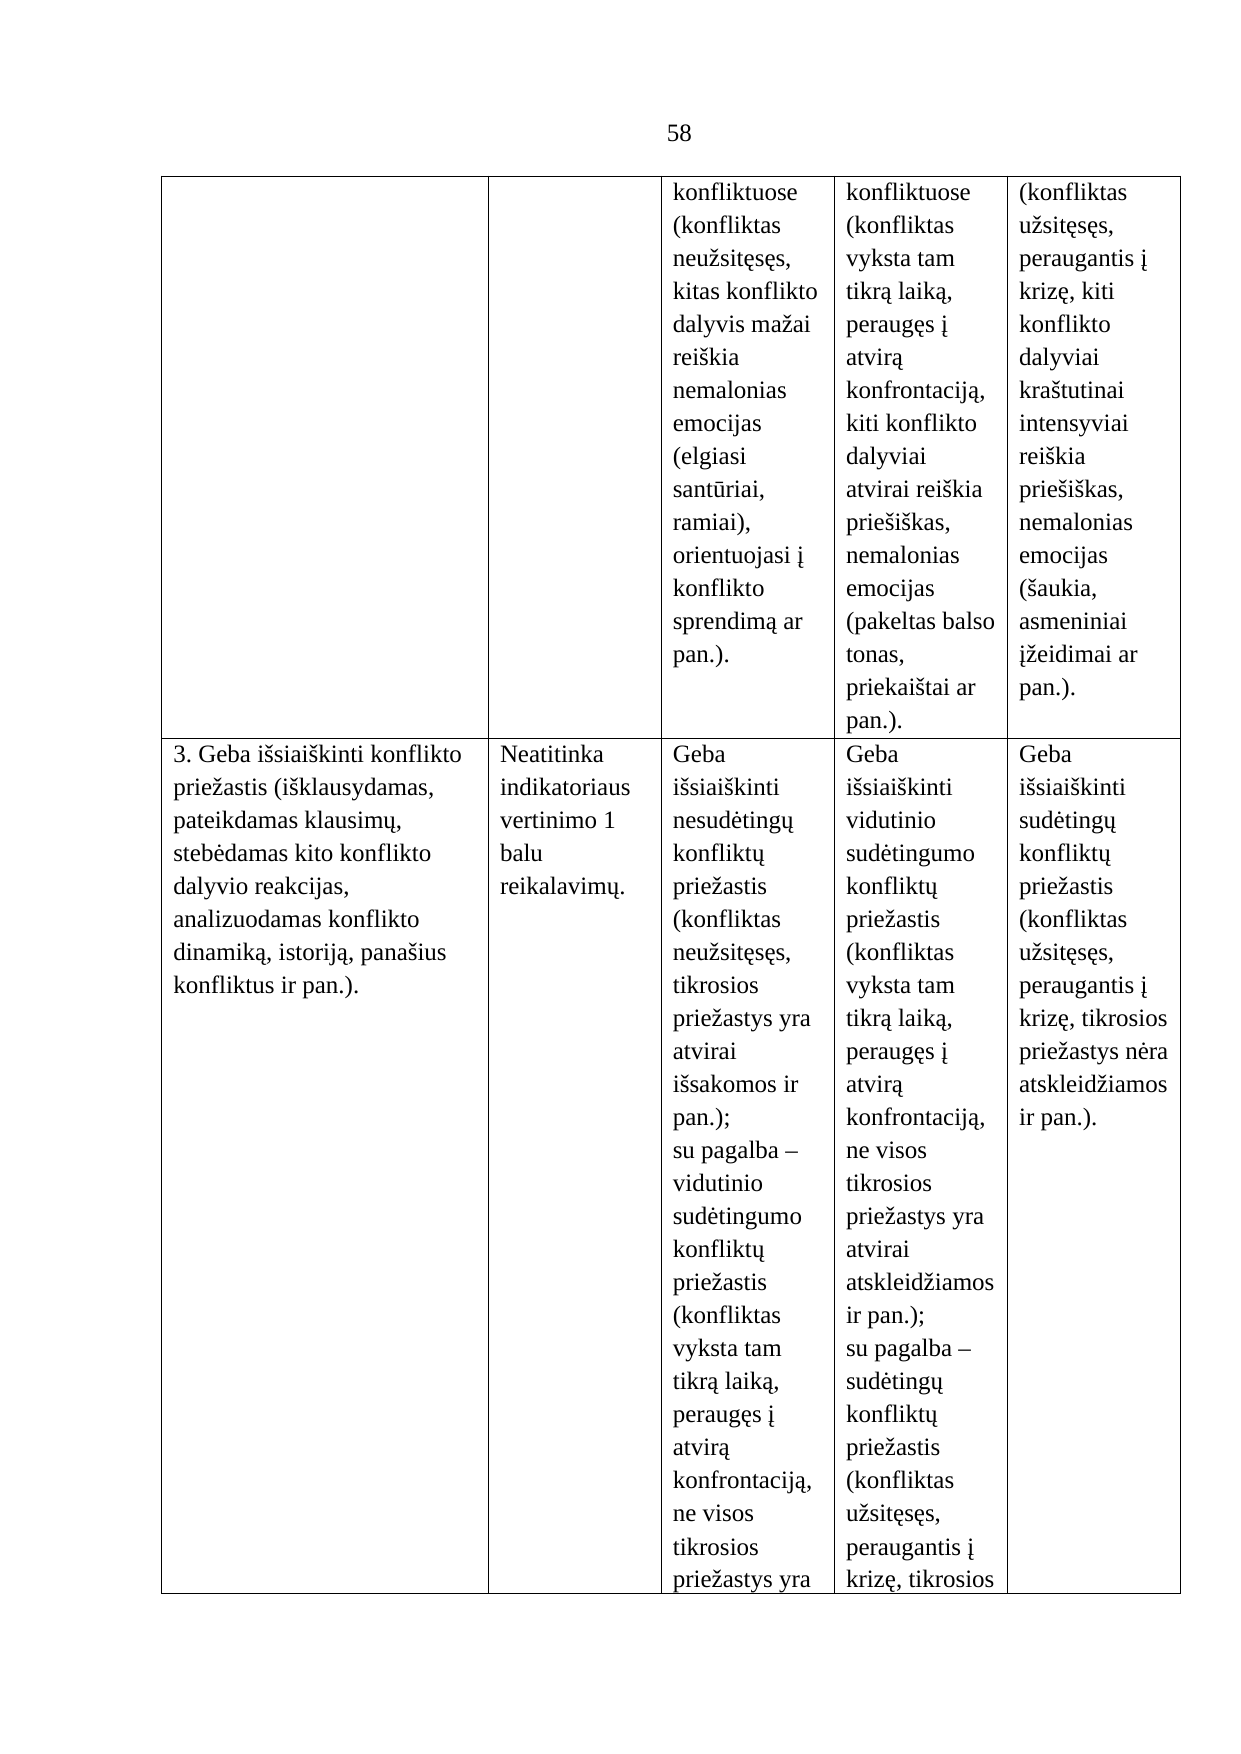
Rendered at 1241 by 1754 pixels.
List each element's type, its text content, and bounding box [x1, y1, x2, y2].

table_cell [489, 177, 661, 738]
table_cell [162, 177, 488, 738]
table_cell (konfliktas užsitęsęs, peraugantis į krizę, kiti konflikto dalyviai kraštutinai intensyviai reiškia priešiškas, nemalonias emocijas (šaukia, asmeniniai įžeidimai ar pan.). [1008, 177, 1180, 738]
table_cell Geba išsiaiškinti vidutinio sudėtingumo konfliktų priežastis (konfliktas vyksta tam tikrą laiką, peraugęs į atvirą konfrontaciją, ne visos tikrosios priežastys yra atvirai atskleidžiamos ir pan.); su pagalba – sudėtingų konfliktų priežastis (konfliktas užsitęsęs, peraugantis į krizę, tikrosios [835, 739, 1007, 1593]
table_cell Geba išsiaiškinti sudėtingų konfliktų priežastis (konfliktas užsitęsęs, peraugantis į krizę, tikrosios priežastys nėra atskleidžiamos ir pan.). [1008, 739, 1180, 1593]
table_cell konfliktuose (konfliktas vyksta tam tikrą laiką, peraugęs į atvirą konfrontaciją, kiti konflikto dalyviai atvirai reiškia priešiškas, nemalonias emocijas (pakeltas balso tonas, priekaištai ar pan.). [835, 177, 1007, 738]
table_cell Geba išsiaiškinti nesudėtingų konfliktų priežastis (konfliktas neužsitęsęs, tikrosios priežastys yra atvirai išsakomos ir pan.); su pagalba – vidutinio sudėtingumo konfliktų priežastis (konfliktas vyksta tam tikrą laiką, peraugęs į atvirą konfrontaciją, ne visos tikrosios priežastys yra [662, 739, 834, 1593]
table_cell Neatitinka indikatoriaus vertinimo 1 balu reikalavimų. [489, 739, 661, 1593]
table_cell 3. Geba išsiaiškinti konflikto priežastis (išklausydamas, pateikdamas klausimų, stebėdamas kito konflikto dalyvio reakcijas, analizuodamas konflikto dinamiką, istoriją, panašius konfliktus ir pan.). [162, 739, 488, 1593]
table_cell konfliktuose (konfliktas neužsitęsęs, kitas konflikto dalyvis mažai reiškia nemalonias emocijas (elgiasi santūriai, ramiai), orientuojasi į konflikto sprendimą ar pan.). [662, 177, 834, 738]
